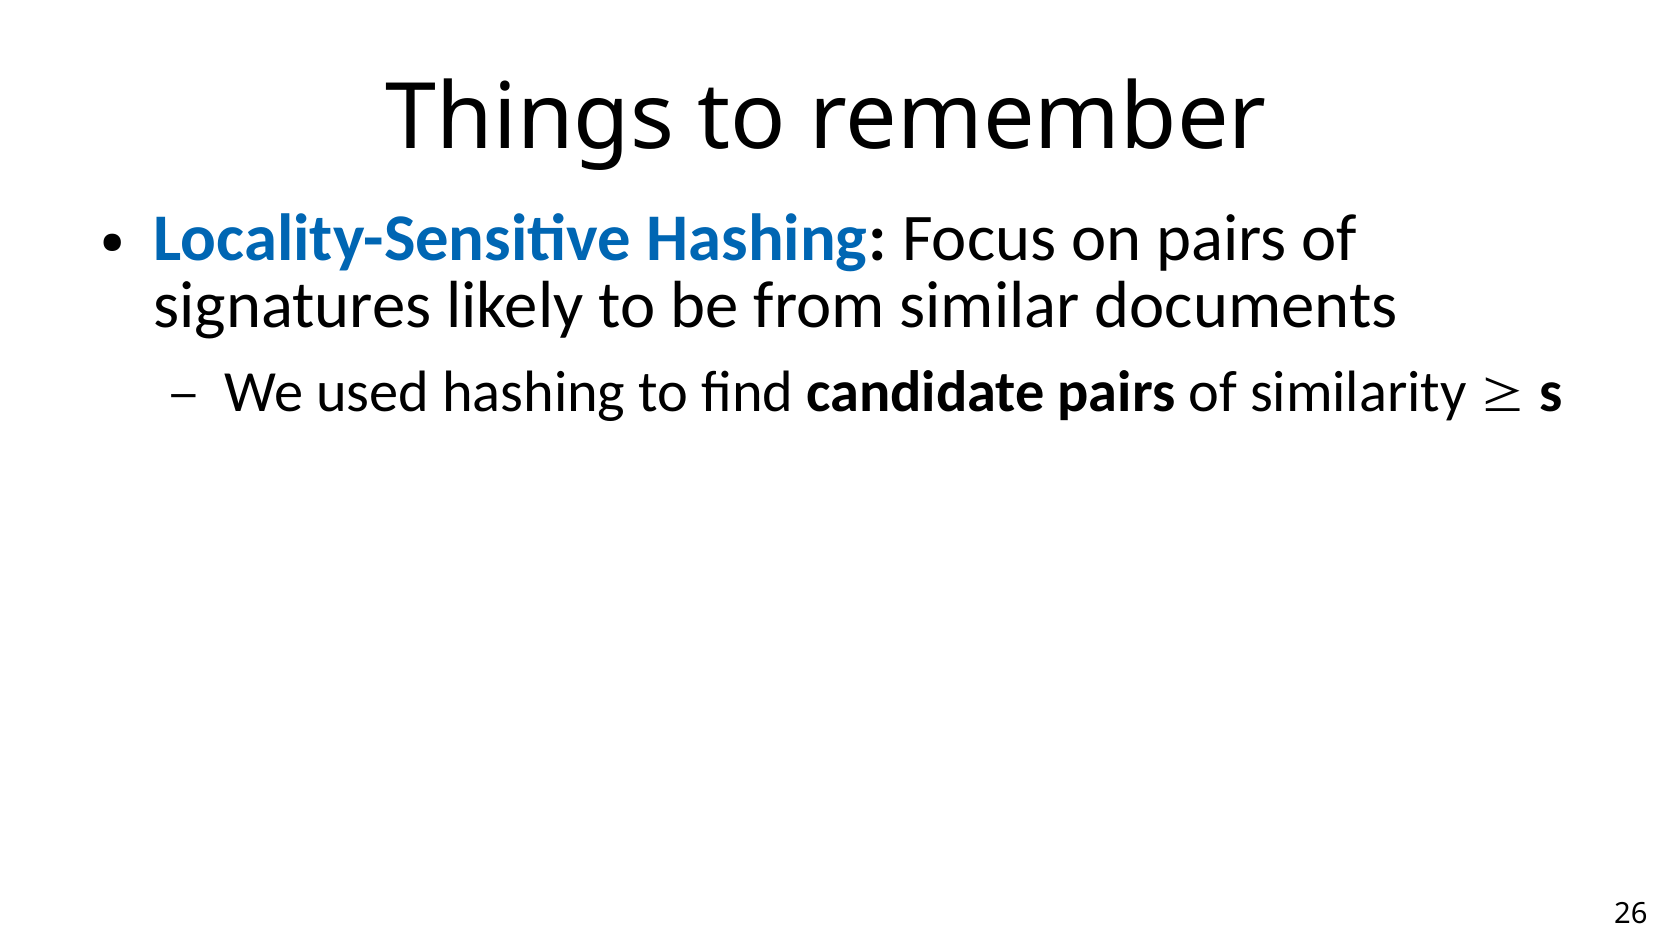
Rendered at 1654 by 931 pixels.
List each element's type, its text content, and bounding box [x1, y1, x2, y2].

title Things to remember [82, 1, 1571, 210]
list Locality-Sensitive Hashing: Focus on pairs of signatures likely to be from similar documents We used hashing to find candidate pairs of similarity  s [82, 210, 1571, 870]
